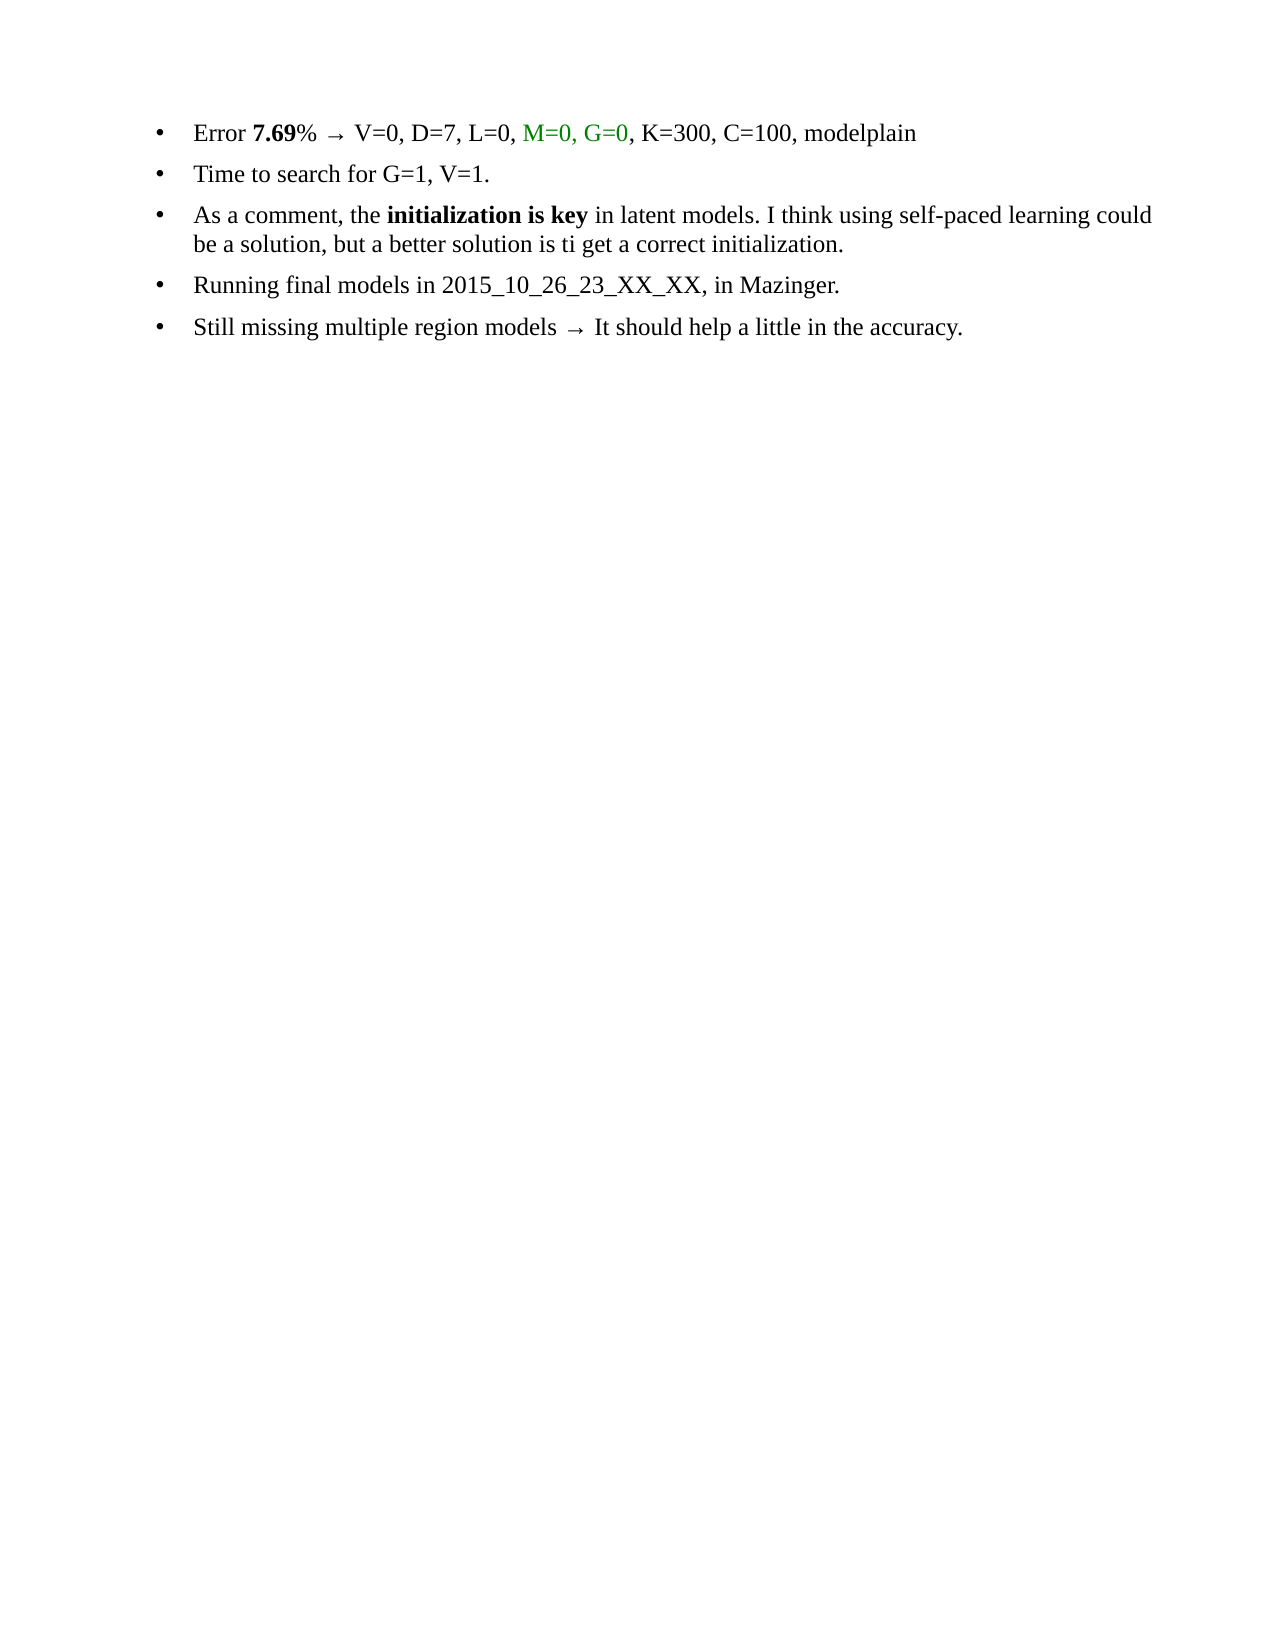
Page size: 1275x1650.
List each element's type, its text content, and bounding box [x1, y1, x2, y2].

list As a comment, the initialization is key in latent models. I think using self-paced learning could be a solution, but a better solution is ti get a correct initialization. [156, 201, 1157, 258]
list Error 7.69% → V=0, D=7, L=0, M=0, G=0, K=300, C=100, modelplain [156, 118, 1157, 147]
list Time to search for G=1, V=1. [156, 159, 1157, 188]
list Running final models in 2015_10_26_23_XX_XX, in Mazinger. [156, 271, 1157, 299]
list Still missing multiple region models → It should help a little in the accuracy. [156, 312, 1157, 341]
